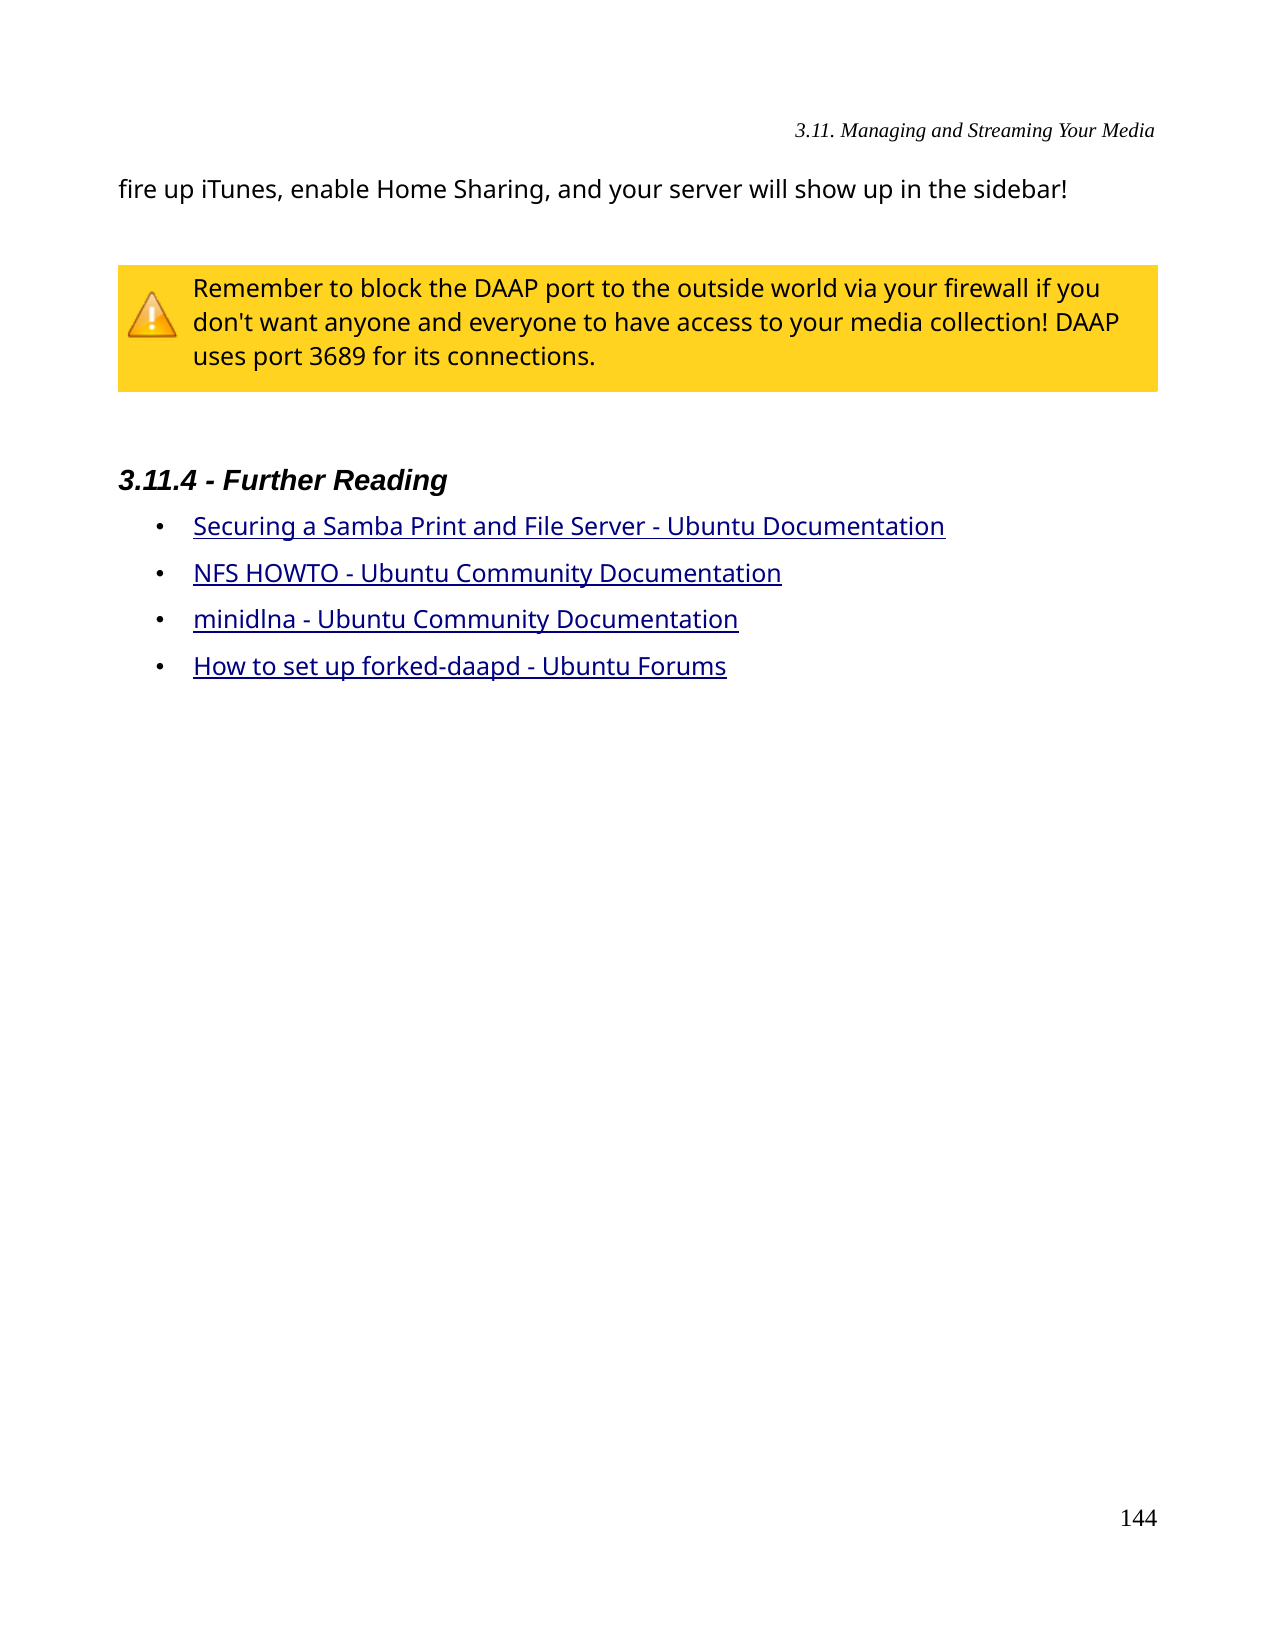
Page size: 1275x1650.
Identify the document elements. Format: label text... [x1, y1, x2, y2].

list NFS HOWTO - Ubuntu Community Documentation [156, 555, 1157, 589]
list Securing a Samba Print and File Server - Ubuntu Documentation [156, 509, 1157, 543]
table_header Remember to block the DAAP port to the outside world via your firewall if you don't want anyone and everyone to have access to your media collection! DAAP uses port 3689 for its connections. [188, 266, 1157, 391]
list minidlna - Ubuntu Community Documentation [156, 602, 1157, 636]
table_header [119, 266, 187, 391]
list How to set up forked-daapd - Ubuntu Forums [156, 648, 1157, 682]
text fire up iTunes, enable Home Sharing, and your server will show up in the sidebar! [118, 172, 1157, 206]
subtitle 3.11.4 - Further Reading [118, 463, 1157, 496]
picture [127, 291, 178, 341]
